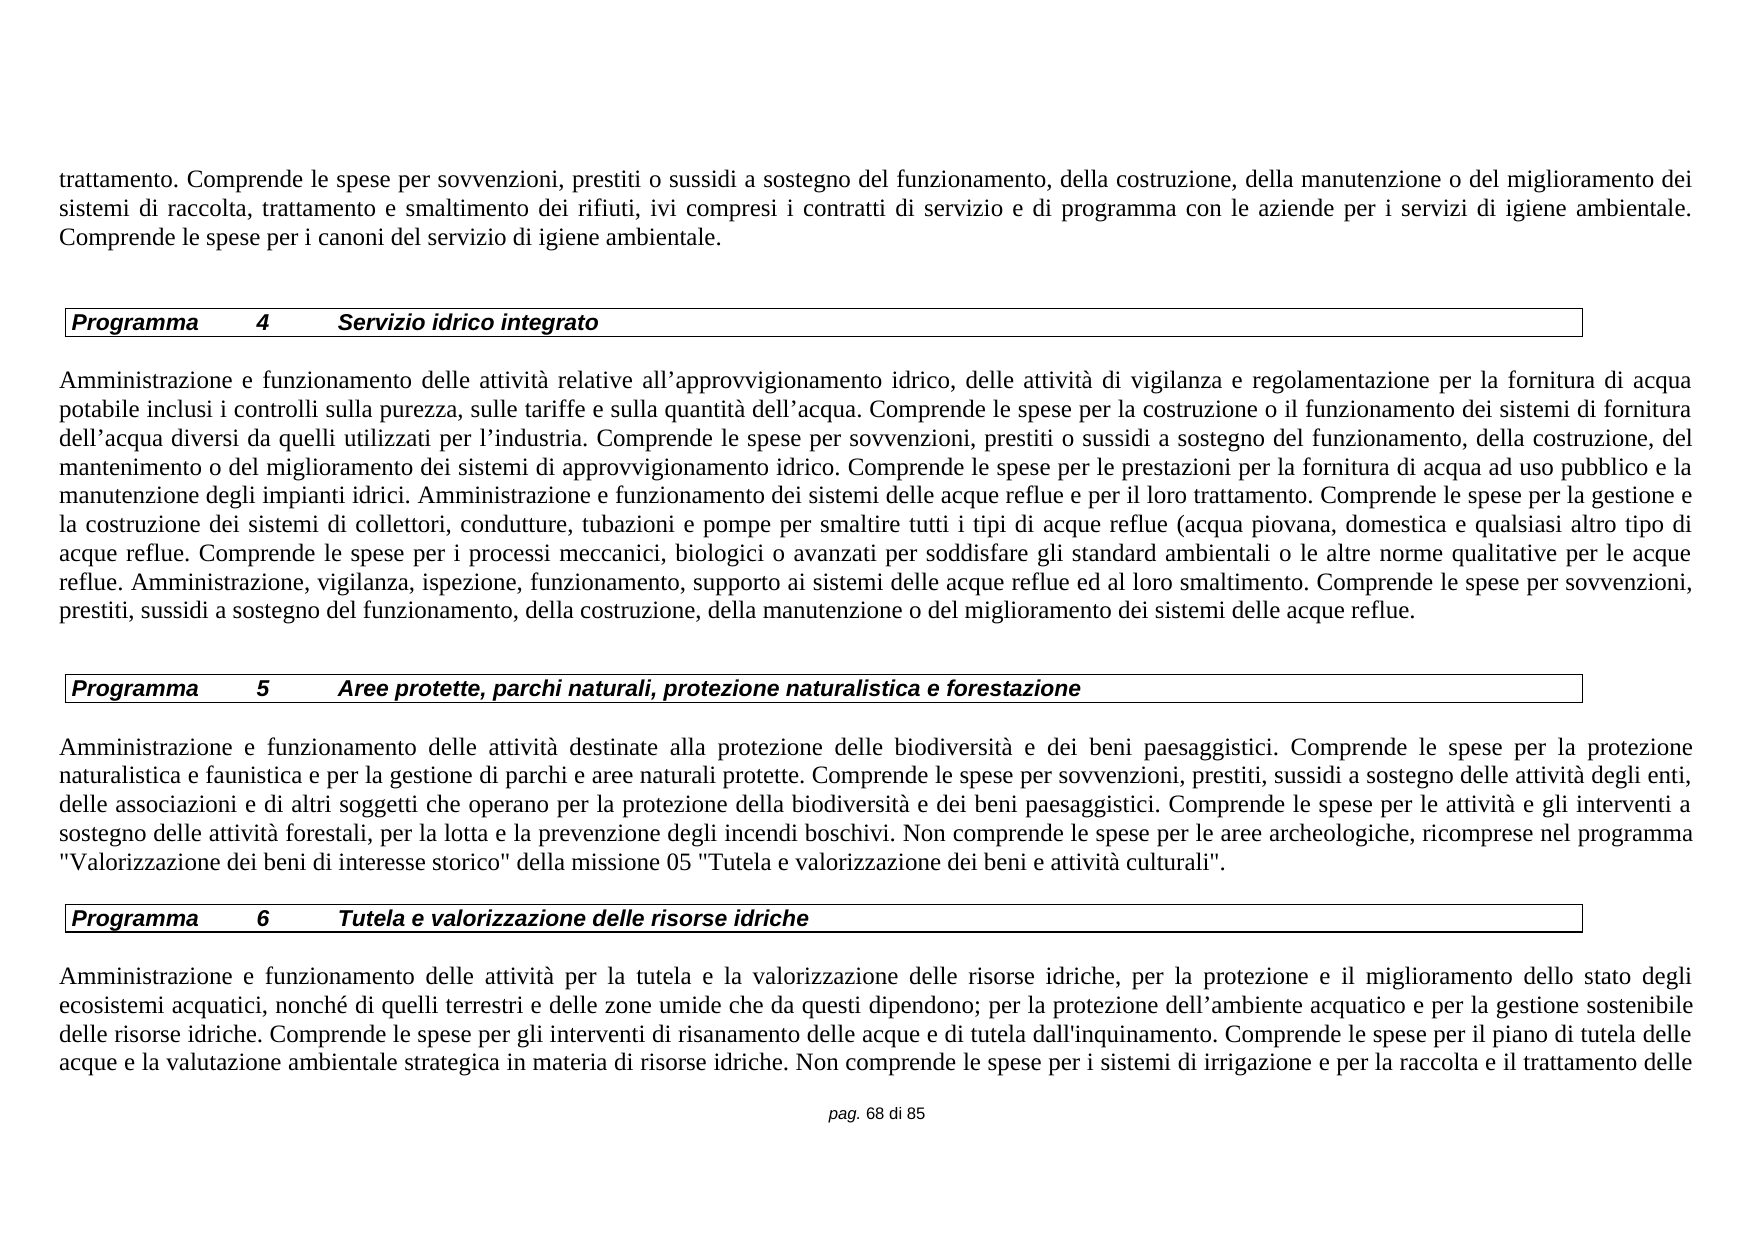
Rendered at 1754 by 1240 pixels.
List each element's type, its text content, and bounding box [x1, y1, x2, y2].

table_header Programma [66, 675, 250, 702]
text trattamento. Comprende le spese per sovvenzioni, prestiti o sussidi a sostegno del funzionamento, della costruzione, della manutenzione o del miglioramento dei sistemi di raccolta, trattamento e smaltimento dei rifiuti, ivi compresi i contratti di servizio e di programma con le aziende per i servizi di igiene ambientale. Comprende le spese per i canoni del servizio di igiene ambientale. [59, 164, 1695, 251]
table_header 4 [250, 309, 331, 336]
table_header 6 [250, 905, 331, 931]
table_header Aree protette, parchi naturali, protezione naturalistica e forestazione [331, 675, 1582, 702]
table_header Programma [66, 905, 250, 931]
table_header Servizio idrico integrato [331, 309, 1582, 336]
text Amministrazione e funzionamento delle attività destinate alla protezione delle biodiversità e dei beni paesaggistici. Comprende le spese per la protezione naturalistica e faunistica e per la gestione di parchi e aree naturali protette. Comprende le spese per sovvenzioni, prestiti, sussidi a sostegno delle attività degli enti, delle associazioni e di altri soggetti che operano per la protezione della biodiversità e dei beni paesaggistici. Comprende le spese per le attività e gli interventi a sostegno delle attività forestali, per la lotta e la prevenzione degli incendi boschivi. Non comprende le spese per le aree archeologiche, ricomprese nel programma "Valorizzazione dei beni di interesse storico" della missione 05 "Tutela e valorizzazione dei beni e attività culturali". [59, 732, 1695, 875]
text Amministrazione e funzionamento delle attività per la tutela e la valorizzazione delle risorse idriche, per la protezione e il miglioramento dello stato degli ecosistemi acquatici, nonché di quelli terrestri e delle zone umide che da questi dipendono; per la protezione dell’ambiente acquatico e per la gestione sostenibile delle risorse idriche. Comprende le spese per gli interventi di risanamento delle acque e di tutela dall'inquinamento. Comprende le spese per il piano di tutela delle acque e la valutazione ambientale strategica in materia di risorse idriche. Non comprende le spese per i sistemi di irrigazione e per la raccolta e il trattamento delle [59, 961, 1695, 1076]
text Amministrazione e funzionamento delle attività relative all’approvvigionamento idrico, delle attività di vigilanza e regolamentazione per la fornitura di acqua potabile inclusi i controlli sulla purezza, sulle tariffe e sulla quantità dell’acqua. Comprende le spese per la costruzione o il funzionamento dei sistemi di fornitura dell’acqua diversi da quelli utilizzati per l’industria. Comprende le spese per sovvenzioni, prestiti o sussidi a sostegno del funzionamento, della costruzione, del mantenimento o del miglioramento dei sistemi di approvvigionamento idrico. Comprende le spese per le prestazioni per la fornitura di acqua ad uso pubblico e la manutenzione degli impianti idrici. Amministrazione e funzionamento dei sistemi delle acque reflue e per il loro trattamento. Comprende le spese per la gestione e la costruzione dei sistemi di collettori, condutture, tubazioni e pompe per smaltire tutti i tipi di acque reflue (acqua piovana, domestica e qualsiasi altro tipo di acque reflue. Comprende le spese per i processi meccanici, biologici o avanzati per soddisfare gli standard ambientali o le altre norme qualitative per le acque reflue. Amministrazione, vigilanza, ispezione, funzionamento, supporto ai sistemi delle acque reflue ed al loro smaltimento. Comprende le spese per sovvenzioni, prestiti, sussidi a sostegno del funzionamento, della costruzione, della manutenzione o del miglioramento dei sistemi delle acque reflue. [59, 365, 1695, 624]
table_header Programma [66, 309, 250, 336]
table_header 5 [250, 675, 331, 702]
table_header Tutela e valorizzazione delle risorse idriche [331, 905, 1582, 931]
